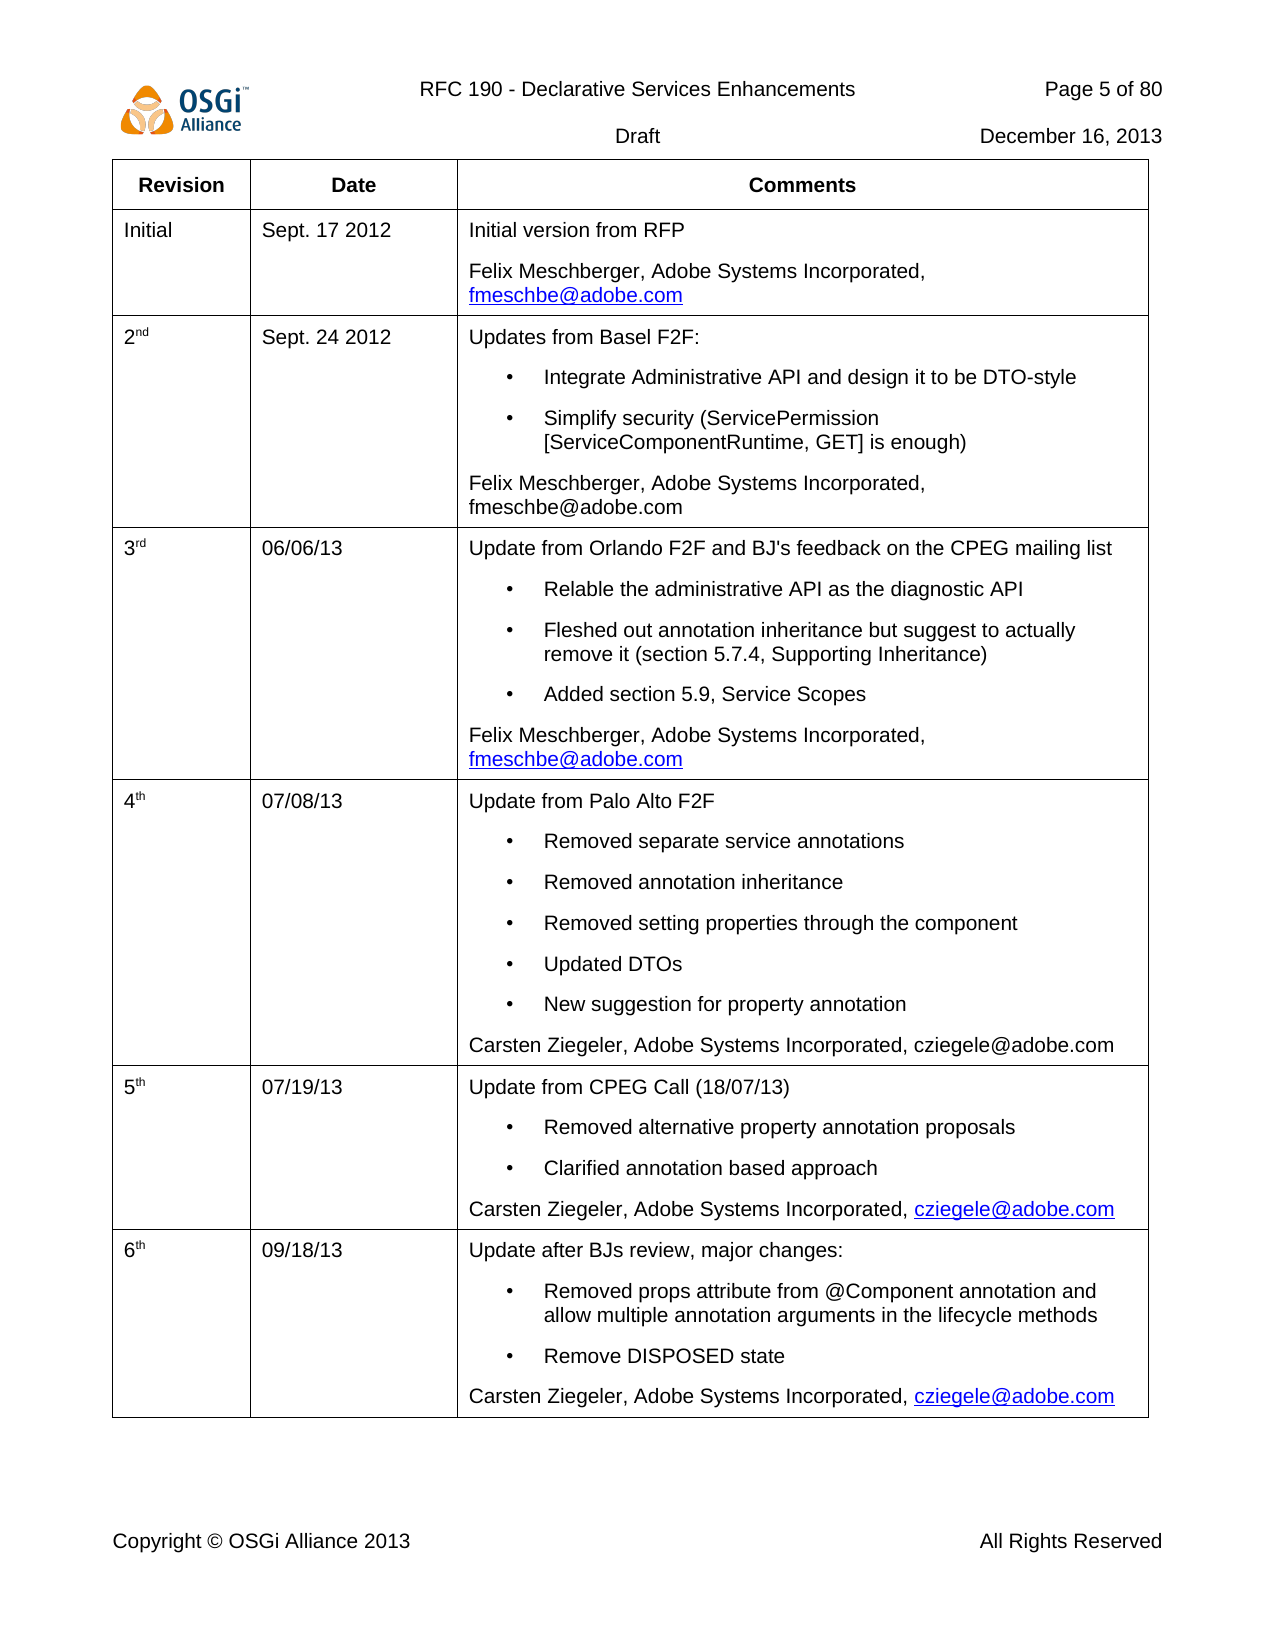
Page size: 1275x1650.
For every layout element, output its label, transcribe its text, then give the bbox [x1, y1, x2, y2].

table_cell Updates from Basel F2F: Integrate Administrative API and design it to be DTO-style Simplify security (ServicePermission [ServiceComponentRuntime, GET] is enough) Felix Meschberger, Adobe Systems Incorporated, fmeschbe@adobe.com [458, 316, 1148, 527]
table_header Revision [113, 160, 250, 209]
table_cell 6th [113, 1230, 250, 1417]
table_header Comments [458, 160, 1148, 209]
table_cell 06/06/13 [251, 528, 457, 779]
table_cell Update from Palo Alto F2F Removed separate service annotations Removed annotation inheritance Removed setting properties through the component Updated DTOs New suggestion for property annotation Carsten Ziegeler, Adobe Systems Incorporated, cziegele@adobe.com [458, 780, 1148, 1065]
table_cell 2nd [113, 316, 250, 527]
table_cell 07/08/13 [251, 780, 457, 1065]
table_header Date [251, 160, 457, 209]
table_cell Update from CPEG Call (18/07/13) Removed alternative property annotation proposals Clarified annotation based approach Carsten Ziegeler, Adobe Systems Incorporated, cziegele@adobe.com [458, 1066, 1148, 1229]
table_cell Update from Orlando F2F and BJ's feedback on the CPEG mailing list Relable the administrative API as the diagnostic API Fleshed out annotation inheritance but suggest to actually remove it (section 5.7.4, Supporting Inheritance) Added section 5.9, Service Scopes Felix Meschberger, Adobe Systems Incorporated, fmeschbe@adobe.com [458, 528, 1148, 779]
table_cell 09/18/13 [251, 1230, 457, 1417]
table_cell Sept. 17 2012 [251, 210, 457, 315]
table_cell Update after BJs review, major changes: Removed props attribute from @Component annotation and allow multiple annotation arguments in the lifecycle methods Remove DISPOSED state Carsten Ziegeler, Adobe Systems Incorporated, cziegele@adobe.com [458, 1230, 1148, 1417]
table_cell 4th [113, 780, 250, 1065]
table_cell 07/19/13 [251, 1066, 457, 1229]
picture [113, 78, 257, 142]
table_cell Initial [113, 210, 250, 315]
table_cell Sept. 24 2012 [251, 316, 457, 527]
table_cell Initial version from RFP Felix Meschberger, Adobe Systems Incorporated, fmeschbe@adobe.com [458, 210, 1148, 315]
table_cell 5th [113, 1066, 250, 1229]
table_cell 3rd [113, 528, 250, 779]
